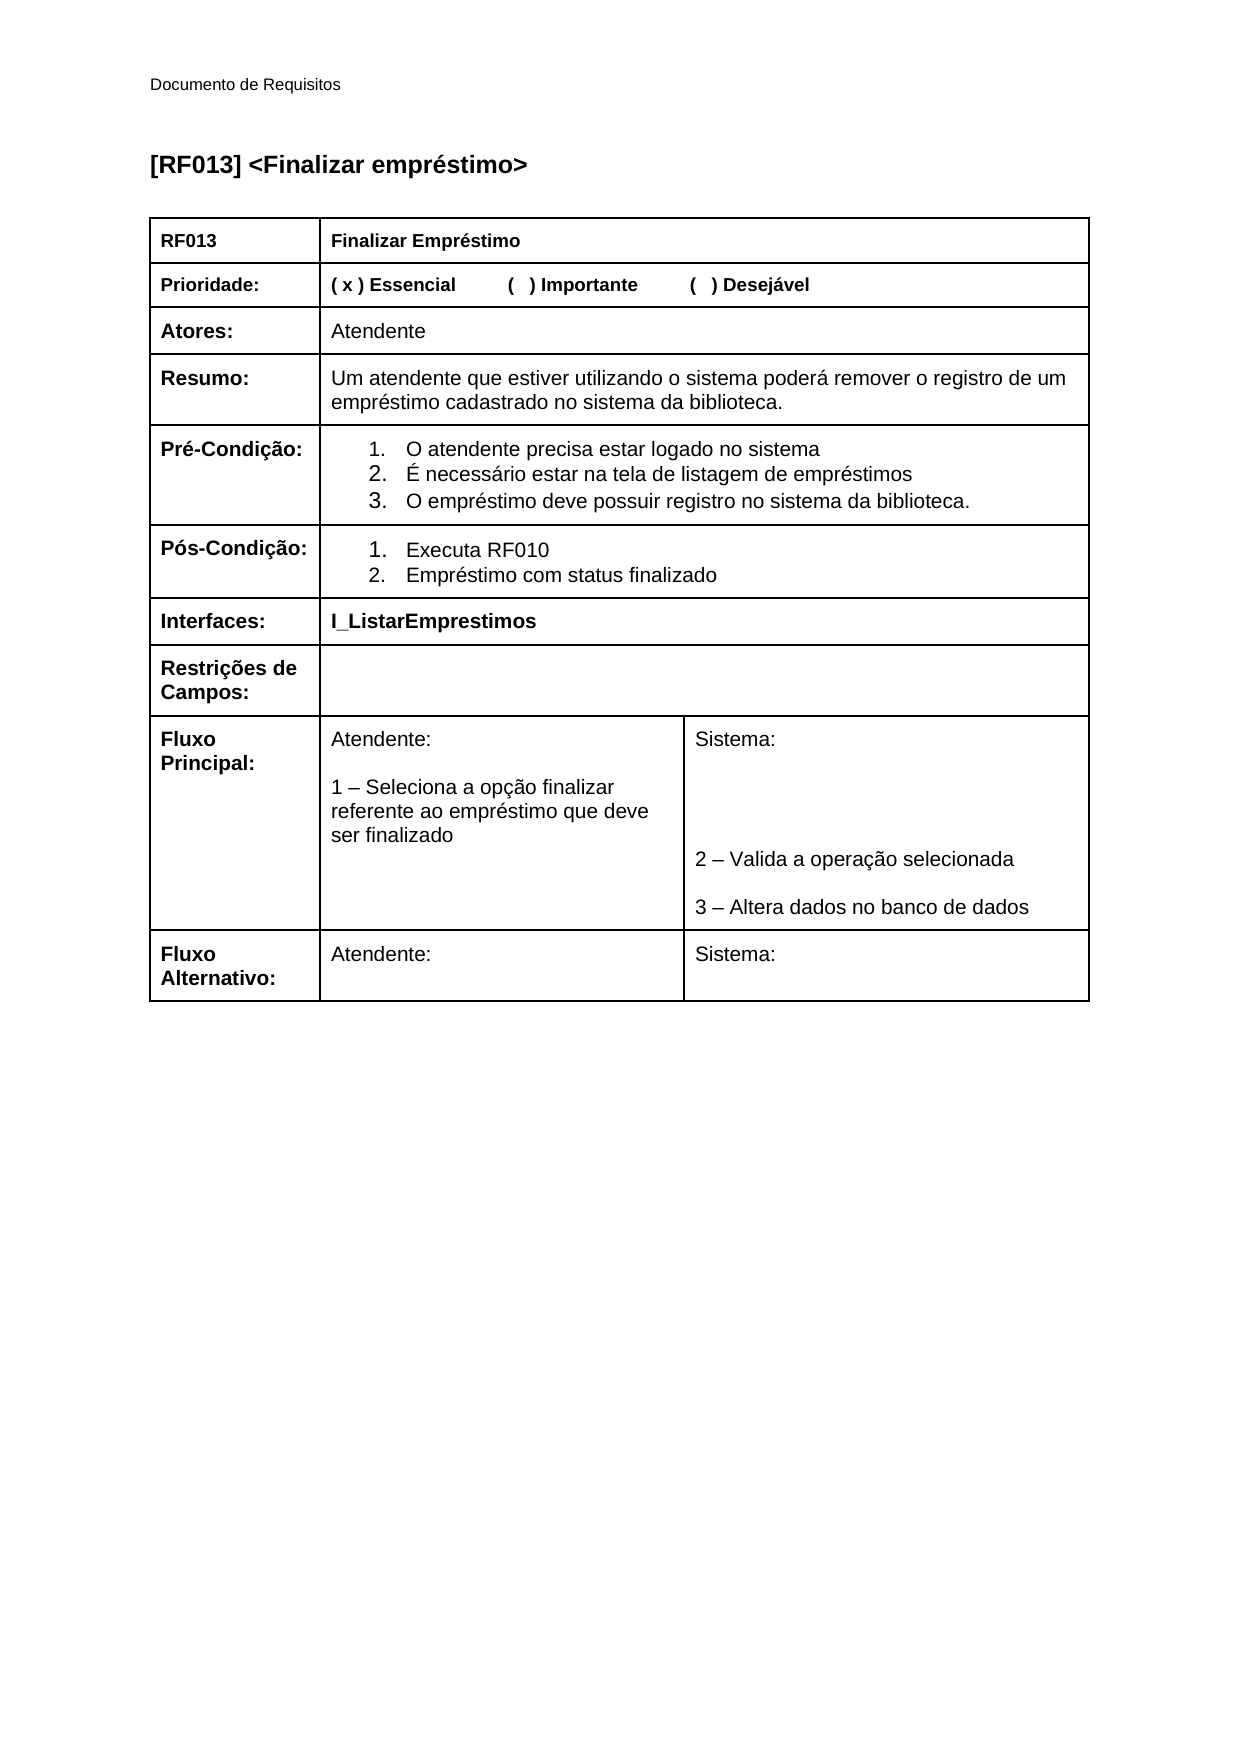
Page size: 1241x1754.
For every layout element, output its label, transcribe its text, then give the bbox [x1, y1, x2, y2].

table_cell Sistema: [685, 931, 1088, 1000]
table_cell Atendente [321, 308, 1088, 353]
table_cell I_ListarEmprestimos [321, 599, 1088, 644]
table_cell Executa RF010 Empréstimo com status finalizado [321, 526, 1088, 597]
table_cell Pré-Condição: [151, 426, 319, 523]
table_cell Atendente: [321, 931, 683, 1000]
table_cell Um atendente que estiver utilizando o sistema poderá remover o registro de um empréstimo cadastrado no sistema da biblioteca. [321, 355, 1088, 424]
table_cell Atendente: 1 – Seleciona a opção finalizar referente ao empréstimo que deve ser finalizado [321, 717, 683, 929]
table_cell Fluxo Principal: [151, 717, 319, 929]
table_cell O atendente precisa estar logado no sistema É necessário estar na tela de listagem de empréstimos O empréstimo deve possuir registro no sistema da biblioteca. [321, 426, 1088, 523]
table_header Finalizar Empréstimo [321, 219, 1088, 262]
table_cell Resumo: [151, 355, 319, 424]
table_cell Pós-Condição: [151, 526, 319, 597]
subtitle [RF013] <Finalizar empréstimo> [150, 150, 1090, 179]
table_cell Prioridade: [151, 264, 319, 306]
table_cell [321, 646, 1088, 714]
table_cell Atores: [151, 308, 319, 353]
table_cell Interfaces: [151, 599, 319, 644]
table_cell ( x ) Essencial ( ) Importante ( ) Desejável [321, 264, 1088, 306]
table_header RF013 [151, 219, 319, 262]
table_cell Fluxo Alternativo: [151, 931, 319, 1000]
table_cell Restrições de Campos: [151, 646, 319, 714]
table_cell Sistema: 2 – Valida a operação selecionada 3 – Altera dados no banco de dados [685, 717, 1088, 929]
